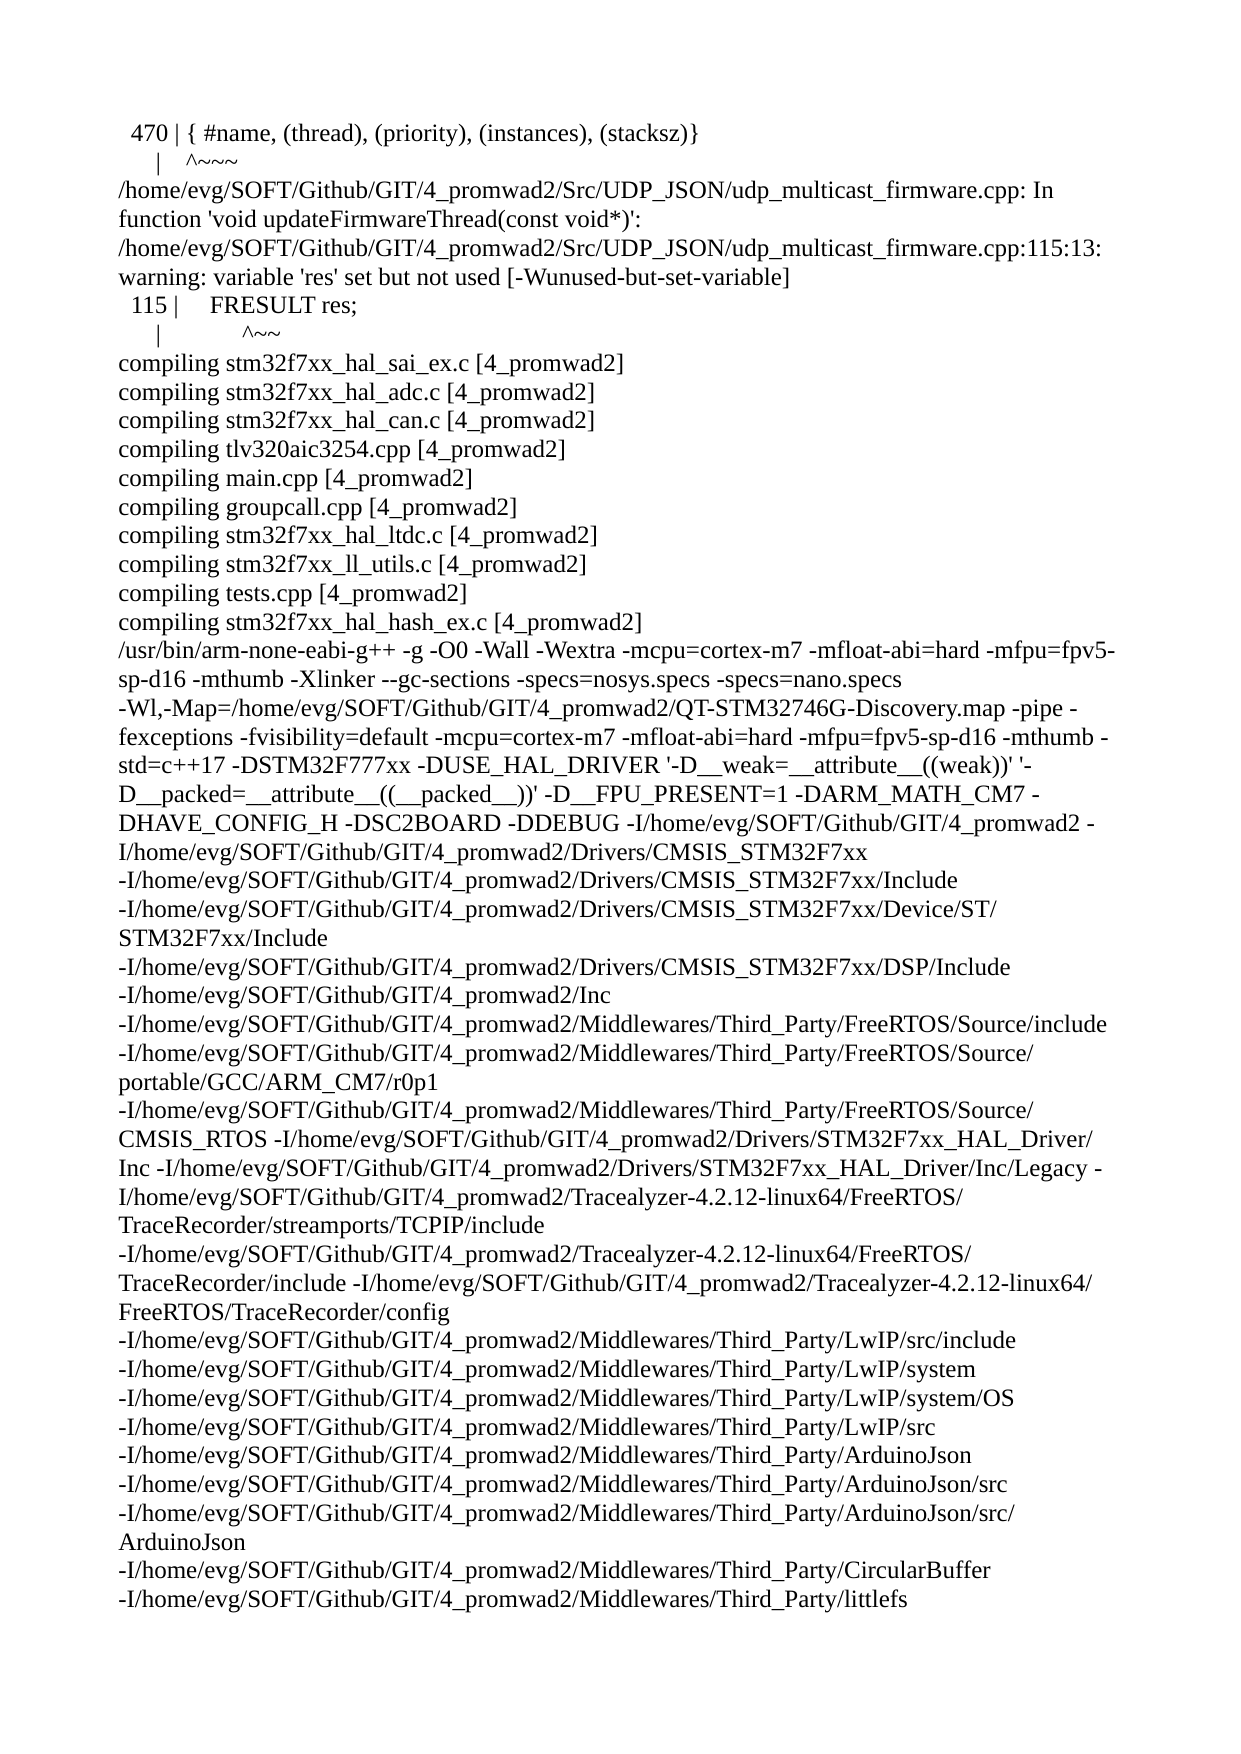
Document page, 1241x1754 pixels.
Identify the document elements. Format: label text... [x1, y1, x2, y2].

text compiling tests.cpp [4_promwad2] [118, 578, 1122, 607]
text /usr/bin/arm-none-eabi-g++ -g -O0 -Wall -Wextra -mcpu=cortex-m7 -mfloat-abi=hard -mfpu=fpv5-sp-d16 -mthumb -Xlinker --gc-sections -specs=nosys.specs -specs=nano.specs -Wl,-Map=/home/evg/SOFT/Github/GIT/4_promwad2/QT-STM32746G-Discovery.map -pipe -fexceptions -fvisibility=default -mcpu=cortex-m7 -mfloat-abi=hard -mfpu=fpv5-sp-d16 -mthumb -std=c++17 -DSTM32F777xx -DUSE_HAL_DRIVER '-D__weak=__attribute__((weak))' '-D__packed=__attribute__((__packed__))' -D__FPU_PRESENT=1 -DARM_MATH_CM7 -DHAVE_CONFIG_H -DSC2BOARD -DDEBUG -I/home/evg/SOFT/Github/GIT/4_promwad2 -I/home/evg/SOFT/Github/GIT/4_promwad2/Drivers/CMSIS_STM32F7xx -I/home/evg/SOFT/Github/GIT/4_promwad2/Drivers/CMSIS_STM32F7xx/Include -I/home/evg/SOFT/Github/GIT/4_promwad2/Drivers/CMSIS_STM32F7xx/Device/ST/STM32F7xx/Include -I/home/evg/SOFT/Github/GIT/4_promwad2/Drivers/CMSIS_STM32F7xx/DSP/Include -I/home/evg/SOFT/Github/GIT/4_promwad2/Inc -I/home/evg/SOFT/Github/GIT/4_promwad2/Middlewares/Third_Party/FreeRTOS/Source/include -I/home/evg/SOFT/Github/GIT/4_promwad2/Middlewares/Third_Party/FreeRTOS/Source/portable/GCC/ARM_CM7/r0p1 -I/home/evg/SOFT/Github/GIT/4_promwad2/Middlewares/Third_Party/FreeRTOS/Source/CMSIS_RTOS -I/home/evg/SOFT/Github/GIT/4_promwad2/Drivers/STM32F7xx_HAL_Driver/Inc -I/home/evg/SOFT/Github/GIT/4_promwad2/Drivers/STM32F7xx_HAL_Driver/Inc/Legacy -I/home/evg/SOFT/Github/GIT/4_promwad2/Tracealyzer-4.2.12-linux64/FreeRTOS/TraceRecorder/streamports/TCPIP/include -I/home/evg/SOFT/Github/GIT/4_promwad2/Tracealyzer-4.2.12-linux64/FreeRTOS/TraceRecorder/include -I/home/evg/SOFT/Github/GIT/4_promwad2/Tracealyzer-4.2.12-linux64/FreeRTOS/TraceRecorder/config -I/home/evg/SOFT/Github/GIT/4_promwad2/Middlewares/Third_Party/LwIP/src/include -I/home/evg/SOFT/Github/GIT/4_promwad2/Middlewares/Third_Party/LwIP/system -I/home/evg/SOFT/Github/GIT/4_promwad2/Middlewares/Third_Party/LwIP/system/OS -I/home/evg/SOFT/Github/GIT/4_promwad2/Middlewares/Third_Party/LwIP/src -I/home/evg/SOFT/Github/GIT/4_promwad2/Middlewares/Third_Party/ArduinoJson -I/home/evg/SOFT/Github/GIT/4_promwad2/Middlewares/Third_Party/ArduinoJson/src -I/home/evg/SOFT/Github/GIT/4_promwad2/Middlewares/Third_Party/ArduinoJson/src/ArduinoJson -I/home/evg/SOFT/Github/GIT/4_promwad2/Middlewares/Third_Party/CircularBuffer -I/home/evg/SOFT/Github/GIT/4_promwad2/Middlewares/Third_Party/littlefs [118, 636, 1122, 1613]
text compiling tlv320aic3254.cpp [4_promwad2] [118, 434, 1122, 463]
text /home/evg/SOFT/Github/GIT/4_promwad2/Src/UDP_JSON/udp_multicast_firmware.cpp:115:13: warning: variable 'res' set but not used [-Wunused-but-set-variable] [118, 233, 1122, 291]
text compiling stm32f7xx_hal_sai_ex.c [4_promwad2] [118, 348, 1122, 377]
text | ^~~~ [118, 147, 1122, 176]
text 470 | { #name, (thread), (priority), (instances), (stacksz)} [118, 118, 1122, 147]
text compiling main.cpp [4_promwad2] [118, 463, 1122, 492]
text | ^~~ [118, 319, 1122, 348]
text compiling groupcall.cpp [4_promwad2] [118, 492, 1122, 521]
text compiling stm32f7xx_hal_adc.c [4_promwad2] [118, 377, 1122, 406]
text compiling stm32f7xx_hal_can.c [4_promwad2] [118, 406, 1122, 434]
text compiling stm32f7xx_hal_ltdc.c [4_promwad2] [118, 521, 1122, 549]
text compiling stm32f7xx_ll_utils.c [4_promwad2] [118, 549, 1122, 578]
text 115 | FRESULT res; [118, 291, 1122, 319]
text compiling stm32f7xx_hal_hash_ex.c [4_promwad2] [118, 607, 1122, 636]
text /home/evg/SOFT/Github/GIT/4_promwad2/Src/UDP_JSON/udp_multicast_firmware.cpp: In function 'void updateFirmwareThread(const void*)': [118, 176, 1122, 233]
